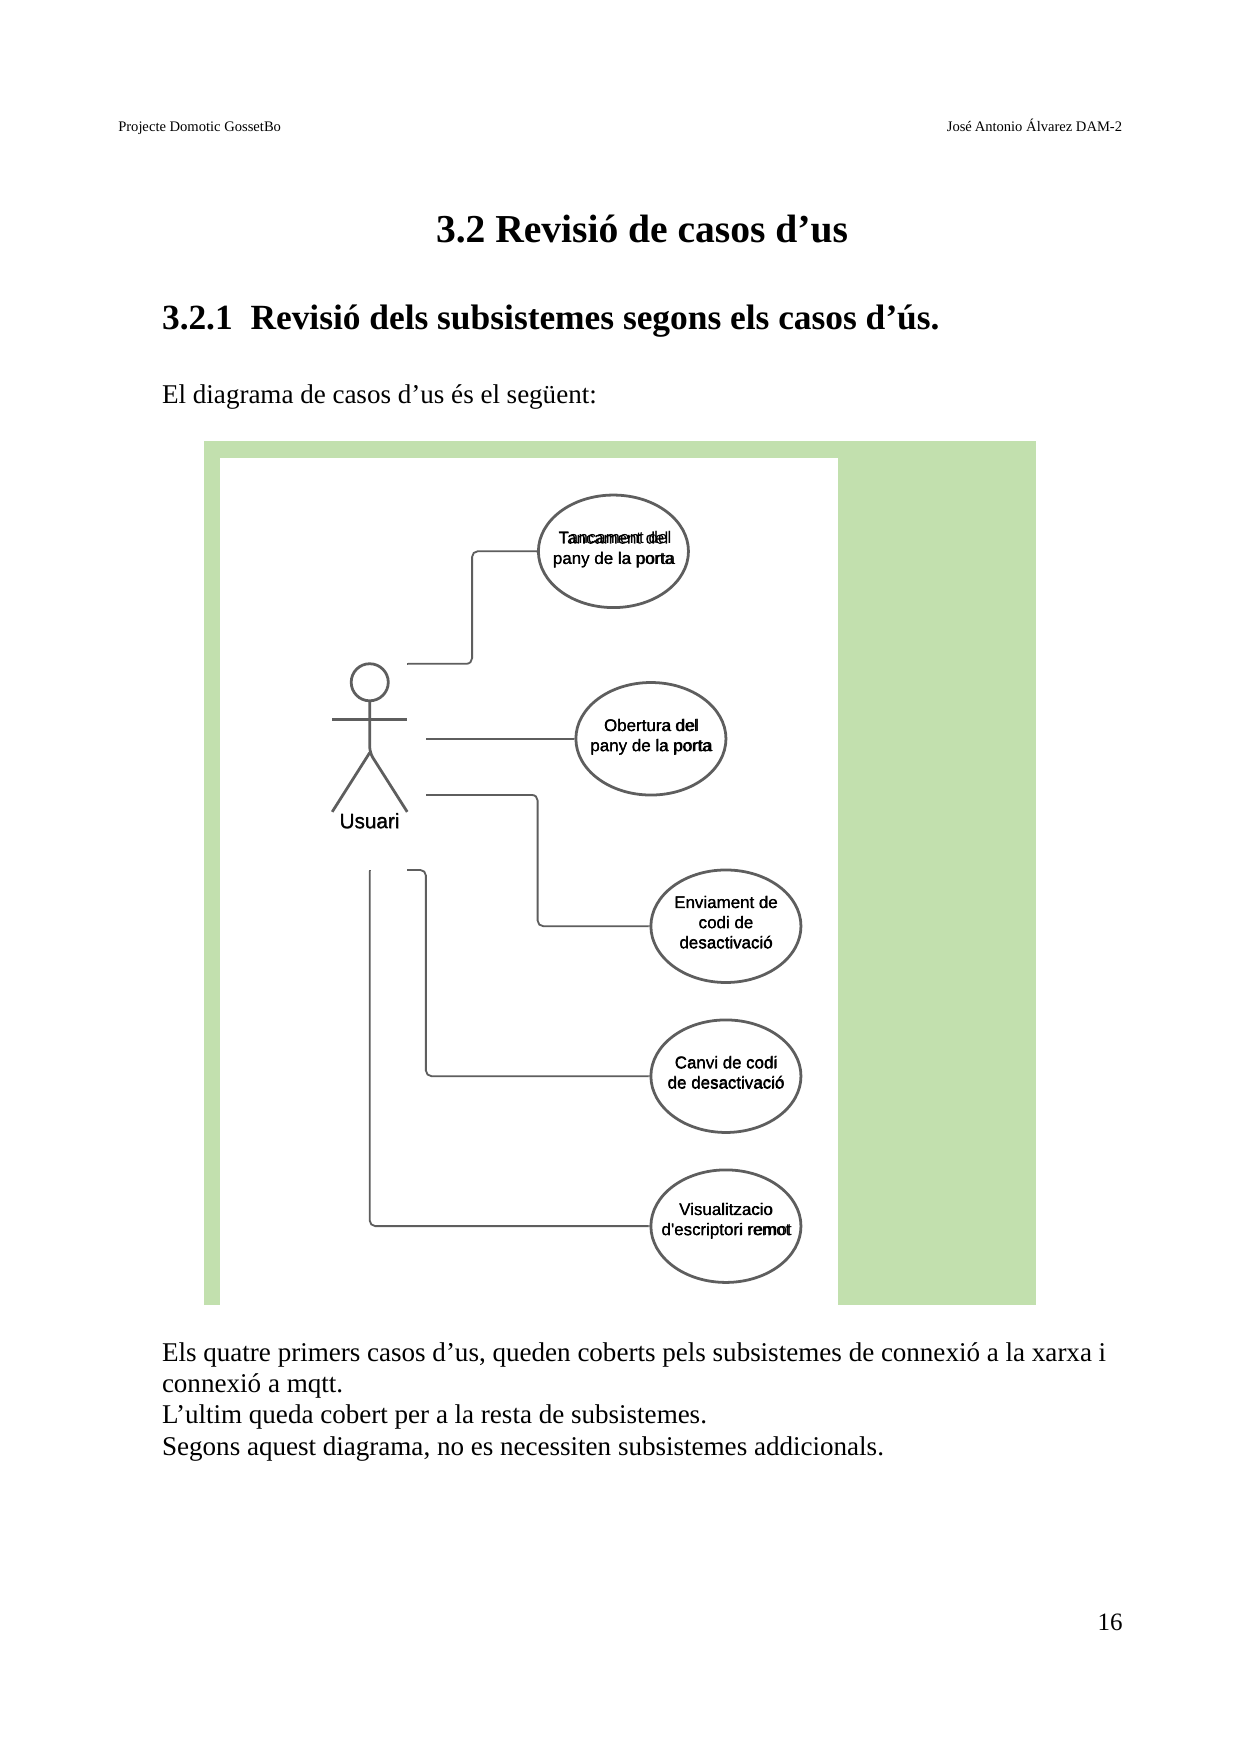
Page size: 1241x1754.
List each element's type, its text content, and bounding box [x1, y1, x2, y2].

text L’ultim queda cobert per a la resta de subsistemes. [162, 1398, 1122, 1429]
text El diagrama de casos d’us és el següent: [162, 378, 1122, 409]
text Segons aquest diagrama, no es necessiten subsistemes addicionals. [162, 1429, 1122, 1461]
text Els quatre primers casos d’us, queden coberts pels subsistemes de connexió a la xarxa i connexió a mqtt. [162, 1336, 1122, 1398]
text 3.2.1 Revisió dels subsistemes segons els casos d’ús. [162, 296, 1122, 337]
text 3.2 Revisió de casos d’us [162, 205, 1122, 251]
